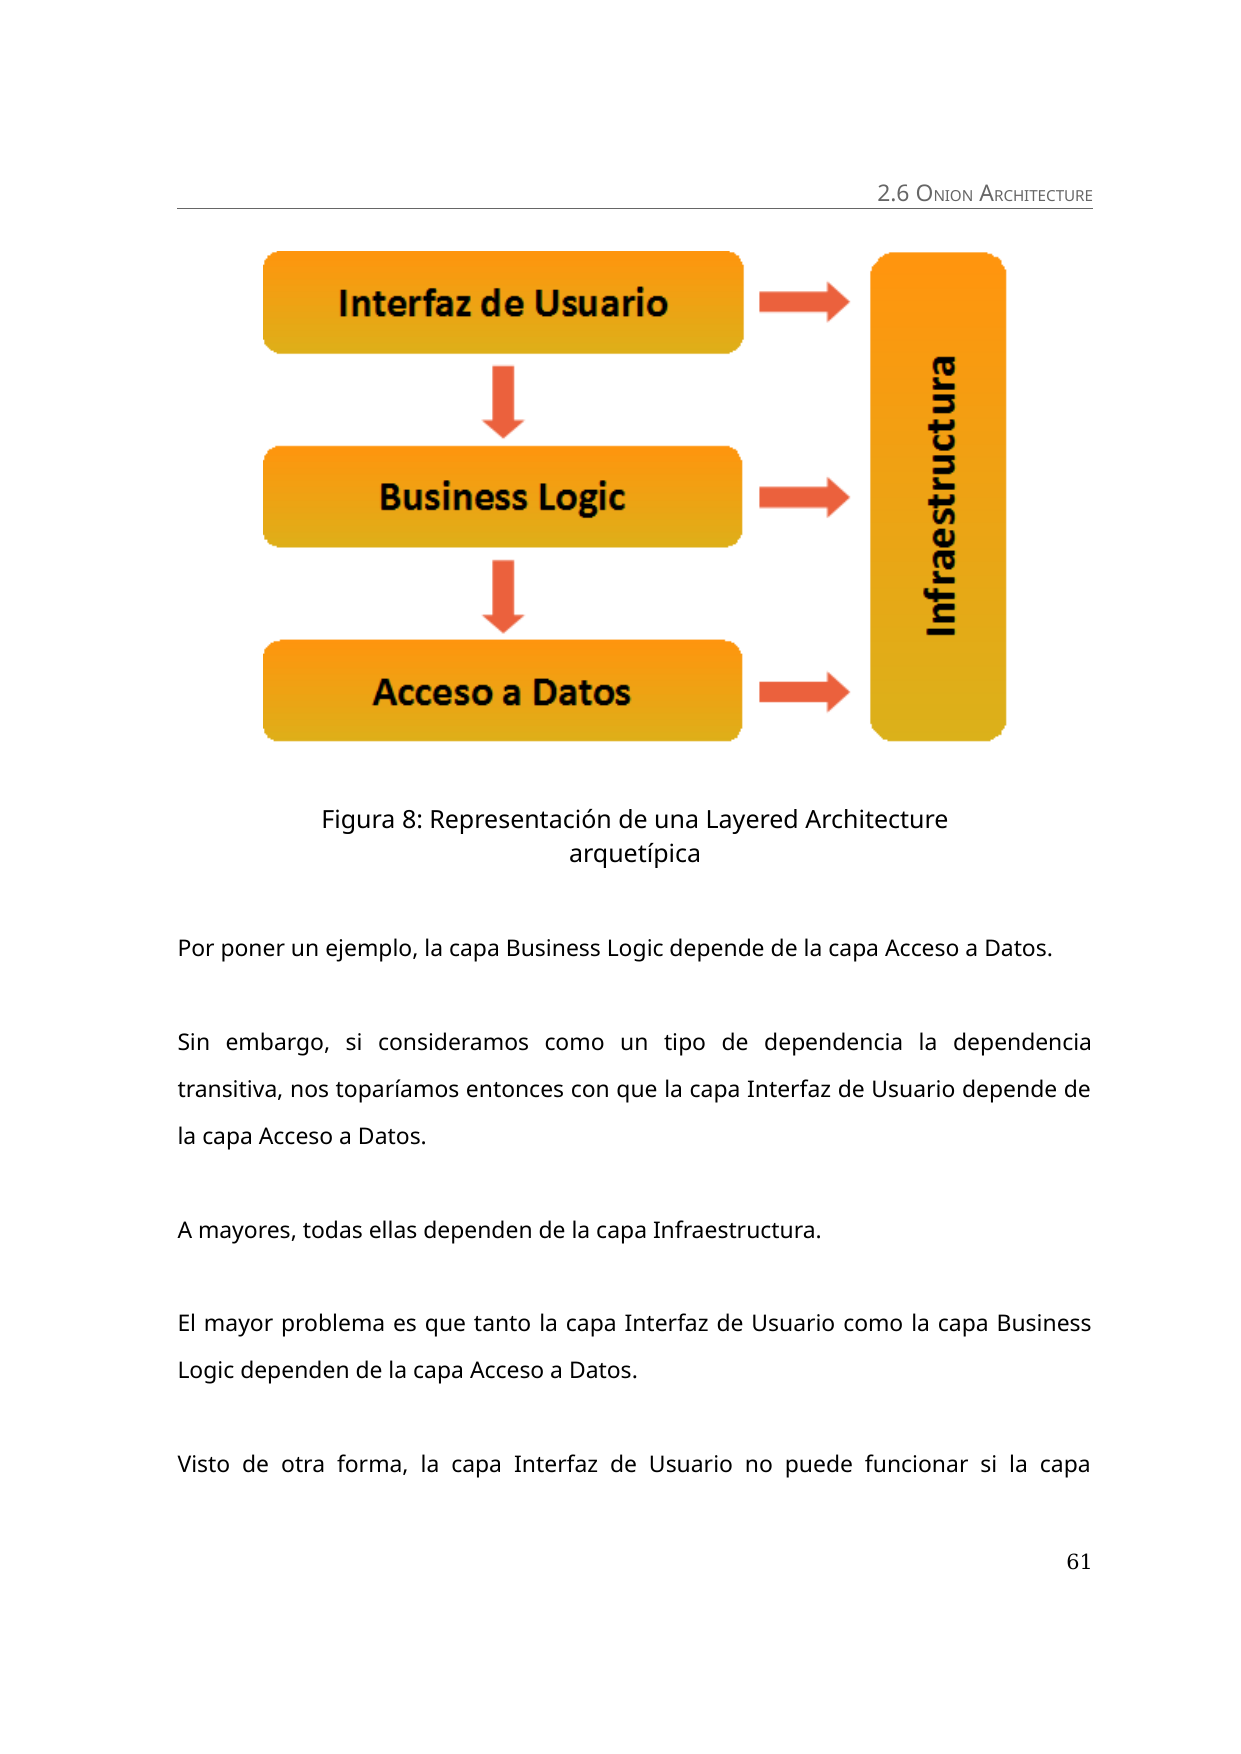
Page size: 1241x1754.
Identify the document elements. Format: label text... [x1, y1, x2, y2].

text A mayores, todas ellas dependen de la capa Infraestructura. [177, 1214, 1093, 1245]
text Visto de otra forma, la capa Interfaz de Usuario no puede funcionar si la capa [177, 1448, 1093, 1479]
text Figura 8: Representación de una Layered Architecture arquetípica [263, 802, 1007, 870]
text Sin embargo, si consideramos como un tipo de dependencia la dependencia transitiva, nos toparíamos entonces con que la capa Interfaz de Usuario depende de la capa Acceso a Datos. [177, 1026, 1093, 1151]
text El mayor problema es que tanto la capa Interfaz de Usuario como la capa Business Logic dependen de la capa Acceso a Datos. [177, 1307, 1093, 1386]
text Por poner un ejemplo, la capa Business Logic depende de la capa Acceso a Datos. [177, 932, 1093, 964]
picture [263, 251, 1008, 743]
